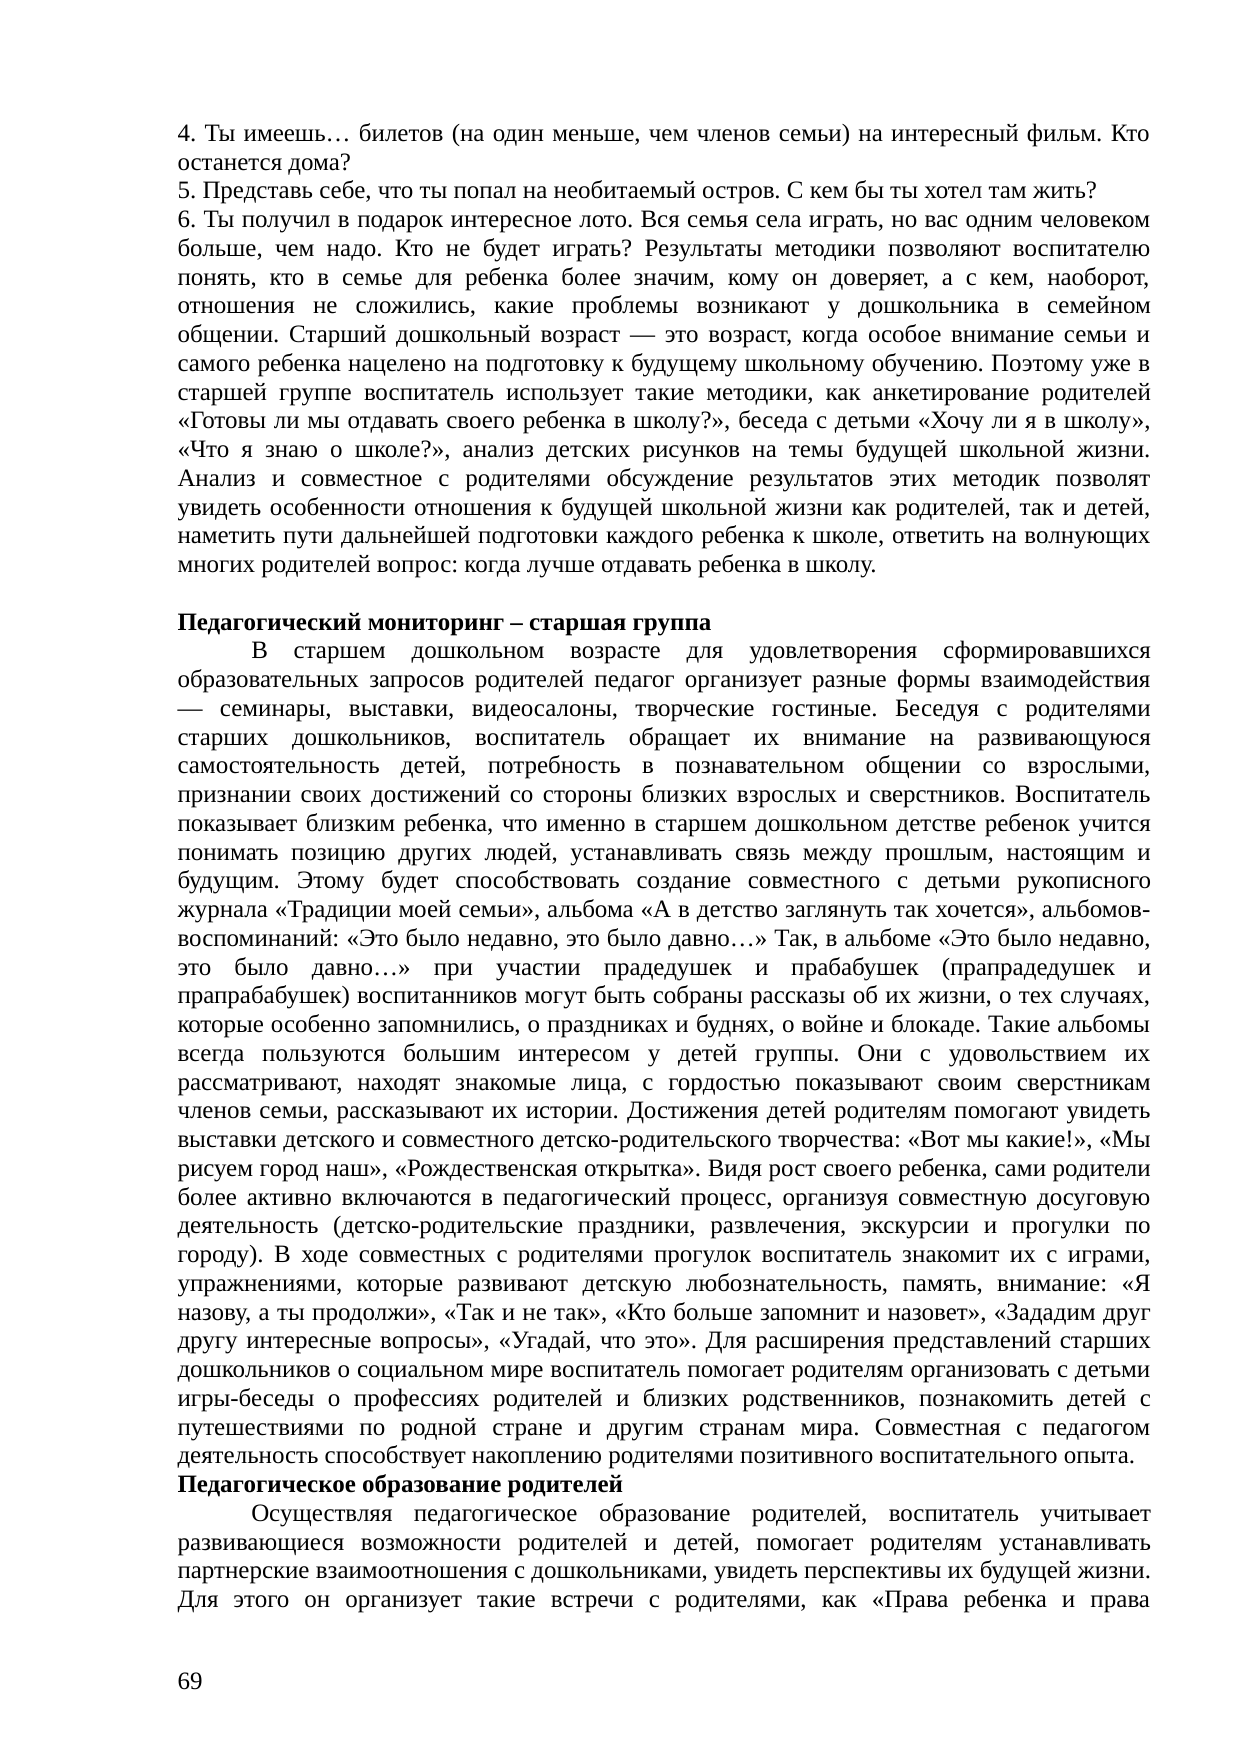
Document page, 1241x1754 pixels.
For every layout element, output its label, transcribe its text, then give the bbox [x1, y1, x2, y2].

text Педагогическое образование родителей [177, 1469, 1152, 1498]
text 6. Ты получил в подарок интересное лото. Вся семья села играть, но вас одним человеком больше, чем надо. Кто не будет играть? Результаты методики позволяют воспитателю понять, кто в семье для ребенка более значим, кому он доверяет, а с кем, наоборот, отношения не сложились, какие проблемы возникают у дошкольника в семейном общении. Старший дошкольный возраст — это возраст, когда особое внимание семьи и самого ребенка нацелено на подготовку к будущему школьному обучению. Поэтому уже в старшей группе воспитатель использует такие методики, как анкетирование родителей «Готовы ли мы отдавать своего ребенка в школу?», беседа с детьми «Хочу ли я в школу», «Что я знаю о школе?», анализ детских рисунков на темы будущей школьной жизни. Анализ и совместное с родителями обсуждение результатов этих методик позволят увидеть особенности отношения к будущей школьной жизни как родителей, так и детей, наметить пути дальнейшей подготовки каждого ребенка к школе, ответить на волнующих многих родителей вопрос: когда лучше отдавать ребенка в школу. [177, 204, 1152, 578]
text Педагогический мониторинг – старшая группа [177, 607, 1152, 636]
text В старшем дошкольном возрасте для удовлетворения сформировавшихся образовательных запросов родителей педагог организует разные формы взаимодействия — семинары, выставки, видеосалоны, творческие гостиные. Беседуя с родителями старших дошкольников, воспитатель обращает их внимание на развивающуюся самостоятельность детей, потребность в познавательном общении со взрослыми, признании своих достижений со стороны близких взрослых и сверстников. Воспитатель показывает близким ребенка, что именно в старшем дошкольном детстве ребенок учится понимать позицию других людей, устанавливать связь между прошлым, настоящим и будущим. Этому будет способствовать создание совместного с детьми рукописного журнала «Традиции моей семьи», альбома «А в детство заглянуть так хочется», альбомов-воспоминаний: «Это было недавно, это было давно…» Так, в альбоме «Это было недавно, это было давно…» при участии прадедушек и прабабушек (прапрадедушек и прапрабабушек) воспитанников могут быть собраны рассказы об их жизни, о тех случаях, которые особенно запомнились, о праздниках и буднях, о войне и блокаде. Такие альбомы всегда пользуются большим интересом у детей группы. Они с удовольствием их рассматривают, находят знакомые лица, с гордостью показывают своим сверстникам членов семьи, рассказывают их истории. Достижения детей родителям помогают увидеть выставки детского и совместного детско-родительского творчества: «Вот мы какие!», «Мы рисуем город наш», «Рождественская открытка». Видя рост своего ребенка, сами родители более активно включаются в педагогический процесс, организуя совместную досуговую деятельность (детско-родительские праздники, развлечения, экскурсии и прогулки по городу). В ходе совместных с родителями прогулок воспитатель знакомит их с играми, упражнениями, которые развивают детскую любознательность, память, внимание: «Я назову, а ты продолжи», «Так и не так», «Кто больше запомнит и назовет», «Зададим друг другу интересные вопросы», «Угадай, что это». Для расширения представлений старших дошкольников о социальном мире воспитатель помогает родителям организовать с детьми игры-беседы о профессиях родителей и близких родственников, познакомить детей с путешествиями по родной стране и другим странам мира. Совместная с педагогом деятельность способствует накоплению родителями позитивного воспитательного опыта. [177, 636, 1152, 1469]
text 5. Представь себе, что ты попал на необитаемый остров. С кем бы ты хотел там жить? [177, 176, 1152, 204]
text 4. Ты имеешь… билетов (на один меньше, чем членов семьи) на интересный фильм. Кто останется дома? [177, 118, 1152, 176]
text Осуществляя педагогическое образование родителей, воспитатель учитывает развивающиеся возможности родителей и детей, помогает родителям устанавливать партнерские взаимоотношения с дошкольниками, увидеть перспективы их будущей жизни. Для этого он организует такие встречи с родителями, как «Права ребенка и права [177, 1498, 1152, 1613]
